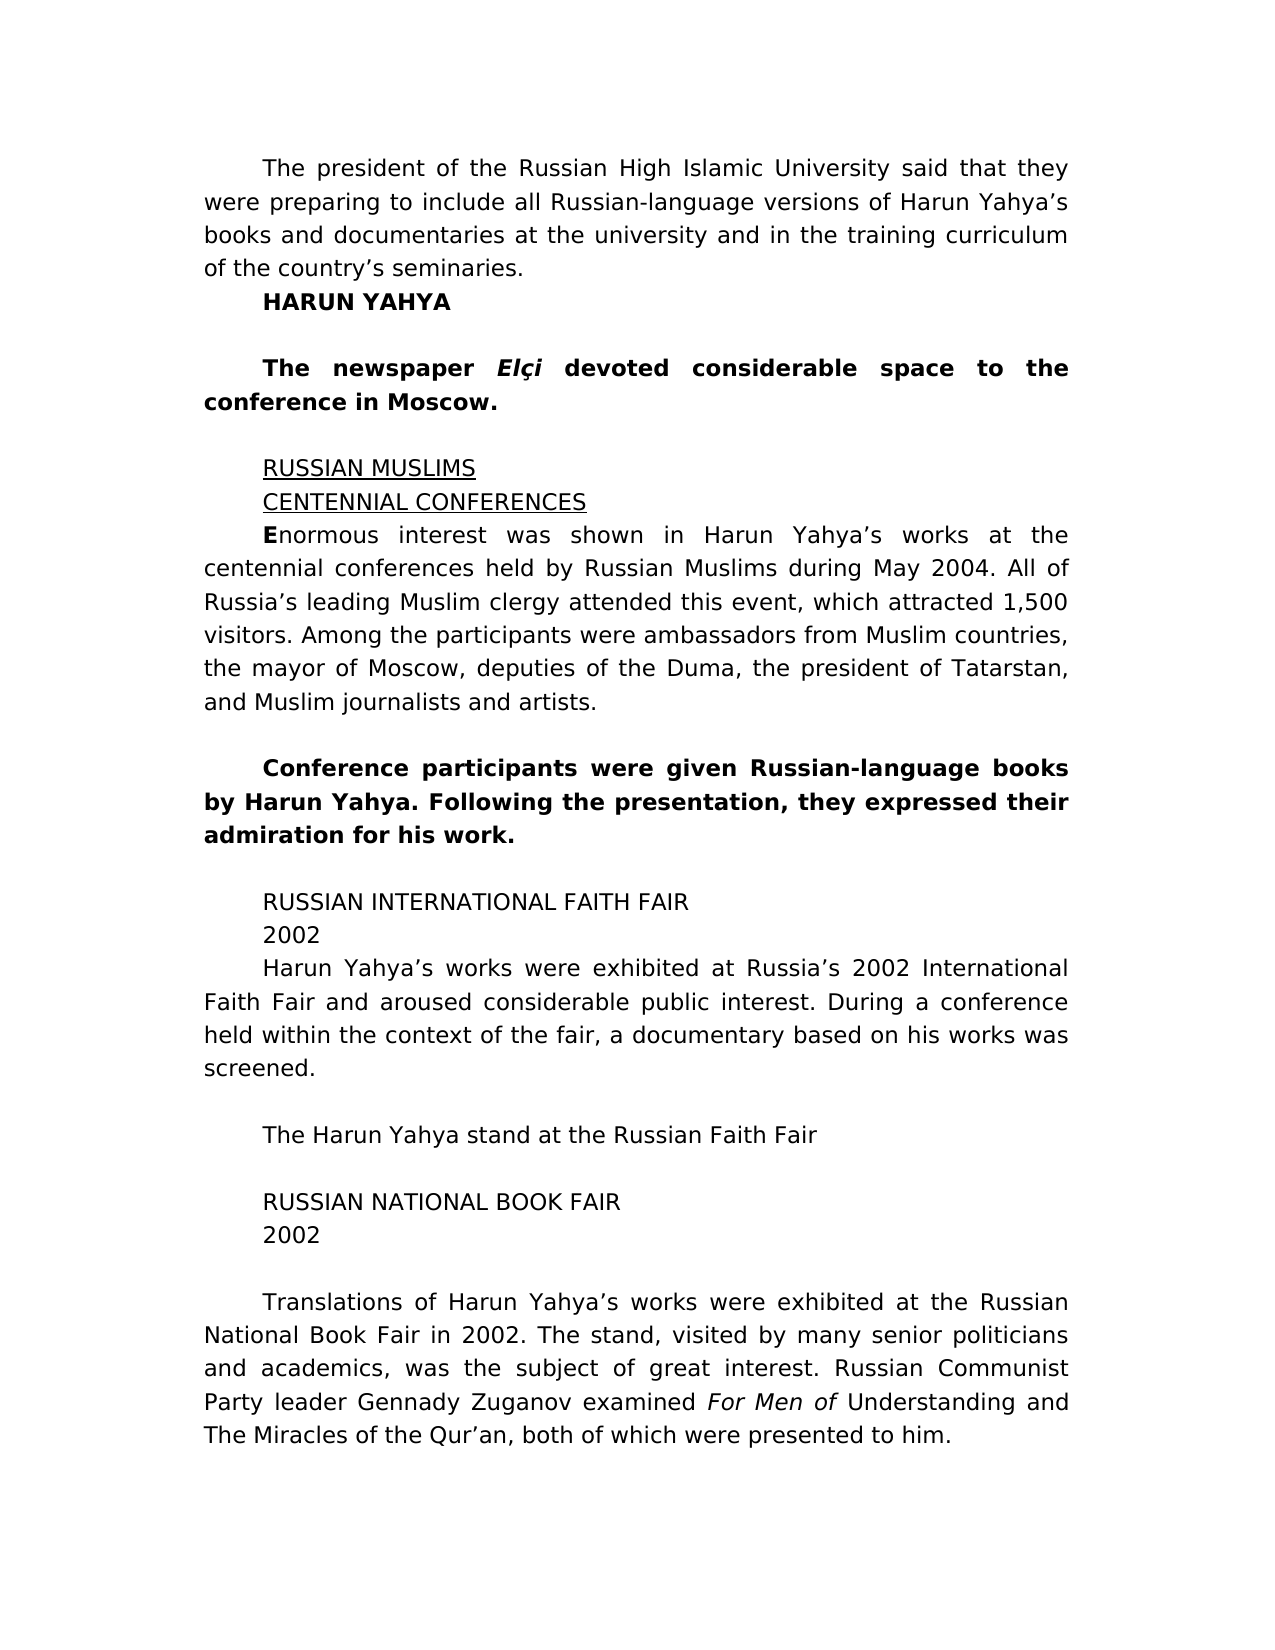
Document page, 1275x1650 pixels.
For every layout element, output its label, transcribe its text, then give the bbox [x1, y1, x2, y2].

text The Harun Yahya stand at the Russian Faith Fair [203, 1117, 1070, 1150]
text The president of the Russian High Islamic University said that they were preparing to include all Russian-language versions of Harun Yahya’s books and documentaries at the university and in the training curriculum of the country’s seminaries. [203, 150, 1070, 283]
text Enormous interest was shown in Harun Yahya’s works at the centennial conferences held by Russian Muslims during May 2004. All of Russia’s leading Muslim clergy attended this event, which attracted 1,500 visitors. Among the participants were ambassadors from Muslim countries, the mayor of Moscow, deputies of the Duma, the president of Tatarstan, and Muslim journalists and artists. [203, 517, 1070, 717]
text Conference participants were given Russian-language books by Harun Yahya. Following the presentation, they expressed their admiration for his work. [203, 750, 1070, 850]
text 2002 [203, 1217, 1070, 1250]
text CENTENNIAL CONFERENCES [203, 483, 1070, 517]
text RUSSIAN INTERNATIONAL FAITH FAIR [203, 883, 1070, 917]
text 2002 [203, 917, 1070, 950]
text HARUN YAHYA [203, 283, 1070, 317]
text The newspaper Elçi devoted considerable space to the conference in Moscow. [203, 350, 1070, 417]
text RUSSIAN NATIONAL BOOK FAIR [203, 1183, 1070, 1217]
text Harun Yahya’s works were exhibited at Russia’s 2002 International Faith Fair and aroused considerable public interest. During a conference held within the context of the fair, a documentary based on his works was screened. [203, 950, 1070, 1083]
text RUSSIAN MUSLIMS [203, 450, 1070, 483]
text Translations of Harun Yahya’s works were exhibited at the Russian National Book Fair in 2002. The stand, visited by many senior politicians and academics, was the subject of great interest. Russian Communist Party leader Gennady Zuganov examined For Men of Understanding and The Miracles of the Qur’an, both of which were presented to him. [203, 1283, 1070, 1450]
